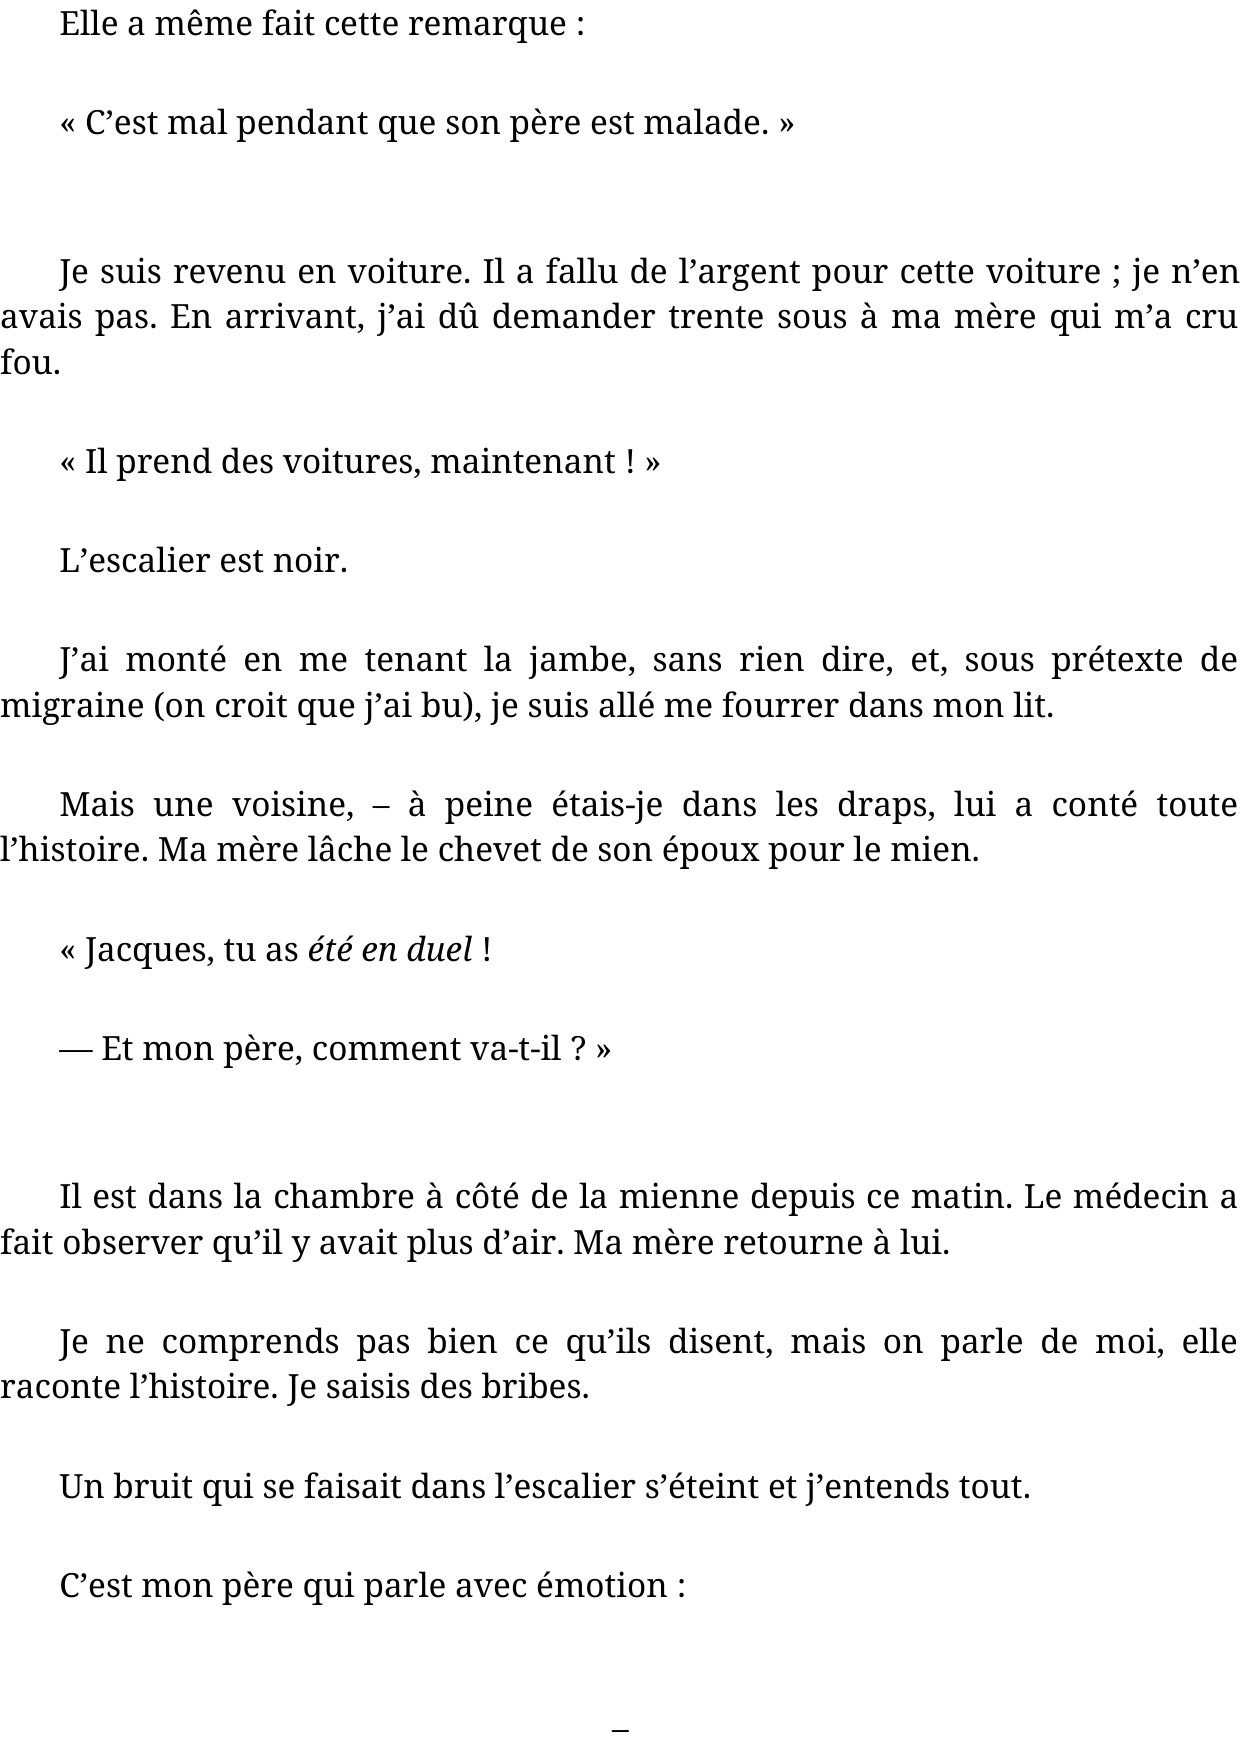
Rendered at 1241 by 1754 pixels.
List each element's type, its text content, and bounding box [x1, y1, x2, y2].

text — Et mon père, comment va-t-il ? » [0, 1024, 1240, 1070]
text Mais une voisine, – à peine étais-je dans les draps, lui a conté toute l’histoire. Ma mère lâche le chevet de son époux pour le mien. [0, 781, 1240, 872]
text C’est mon père qui parle avec émotion : [0, 1562, 1240, 1607]
text Elle a même fait cette remarque : [0, 0, 1240, 45]
text Il est dans la chambre à côté de la mienne depuis ce matin. Le médecin a fait observer qu’il y avait plus d’air. Ma mère retourne à lui. [0, 1173, 1240, 1264]
text Je suis revenu en voiture. Il a fallu de l’argent pour cette voiture ; je n’en avais pas. En arrivant, j’ai dû demander trente sous à ma mère qui m’a cru fou. [0, 248, 1240, 384]
text Je ne comprends pas bien ce qu’ils disent, mais on parle de moi, elle raconte l’histoire. Je saisis des bribes. [0, 1318, 1240, 1409]
text Un bruit qui se faisait dans l’escalier s’éteint et j’entends tout. [0, 1462, 1240, 1508]
text « Il prend des voitures, maintenant ! » [0, 438, 1240, 483]
text « Jacques, tu as été en duel ! [0, 925, 1240, 971]
text « C’est mal pendant que son père est malade. » [0, 99, 1240, 144]
text J’ai monté en me tenant la jambe, sans rien dire, et, sous prétexte de migraine (on croit que j’ai bu), je suis allé me fourrer dans mon lit. [0, 636, 1240, 727]
text L’escalier est noir. [0, 537, 1240, 582]
